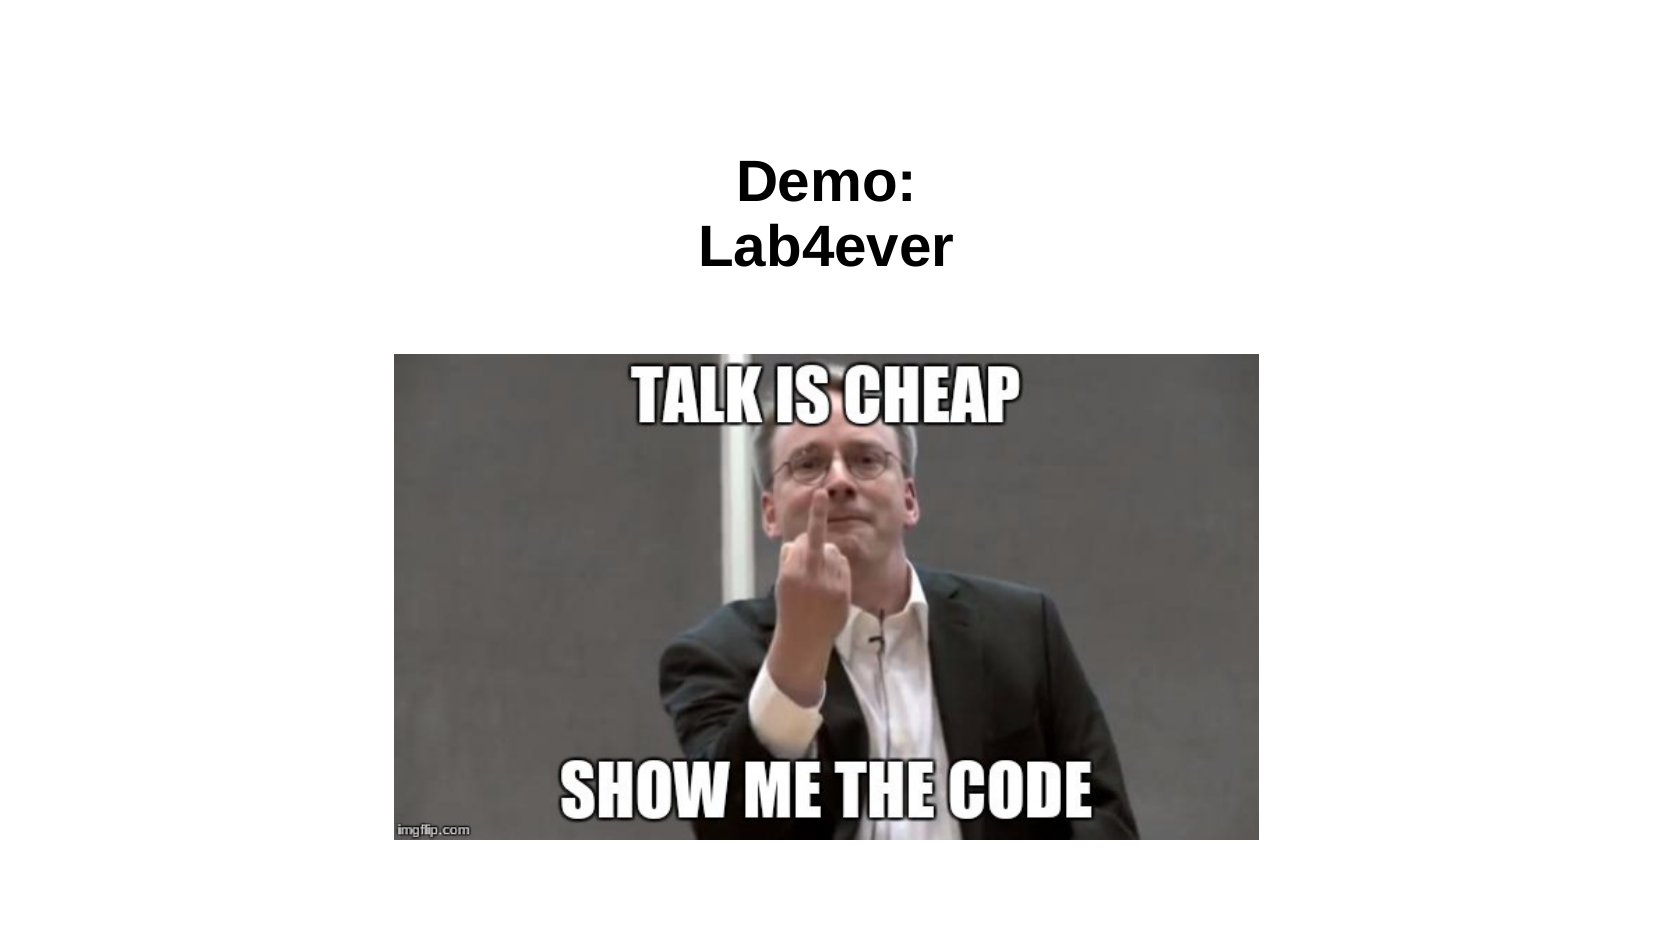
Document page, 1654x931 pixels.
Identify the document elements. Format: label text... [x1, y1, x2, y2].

text_box Demo: Lab4ever [683, 141, 970, 287]
picture [394, 354, 1259, 840]
